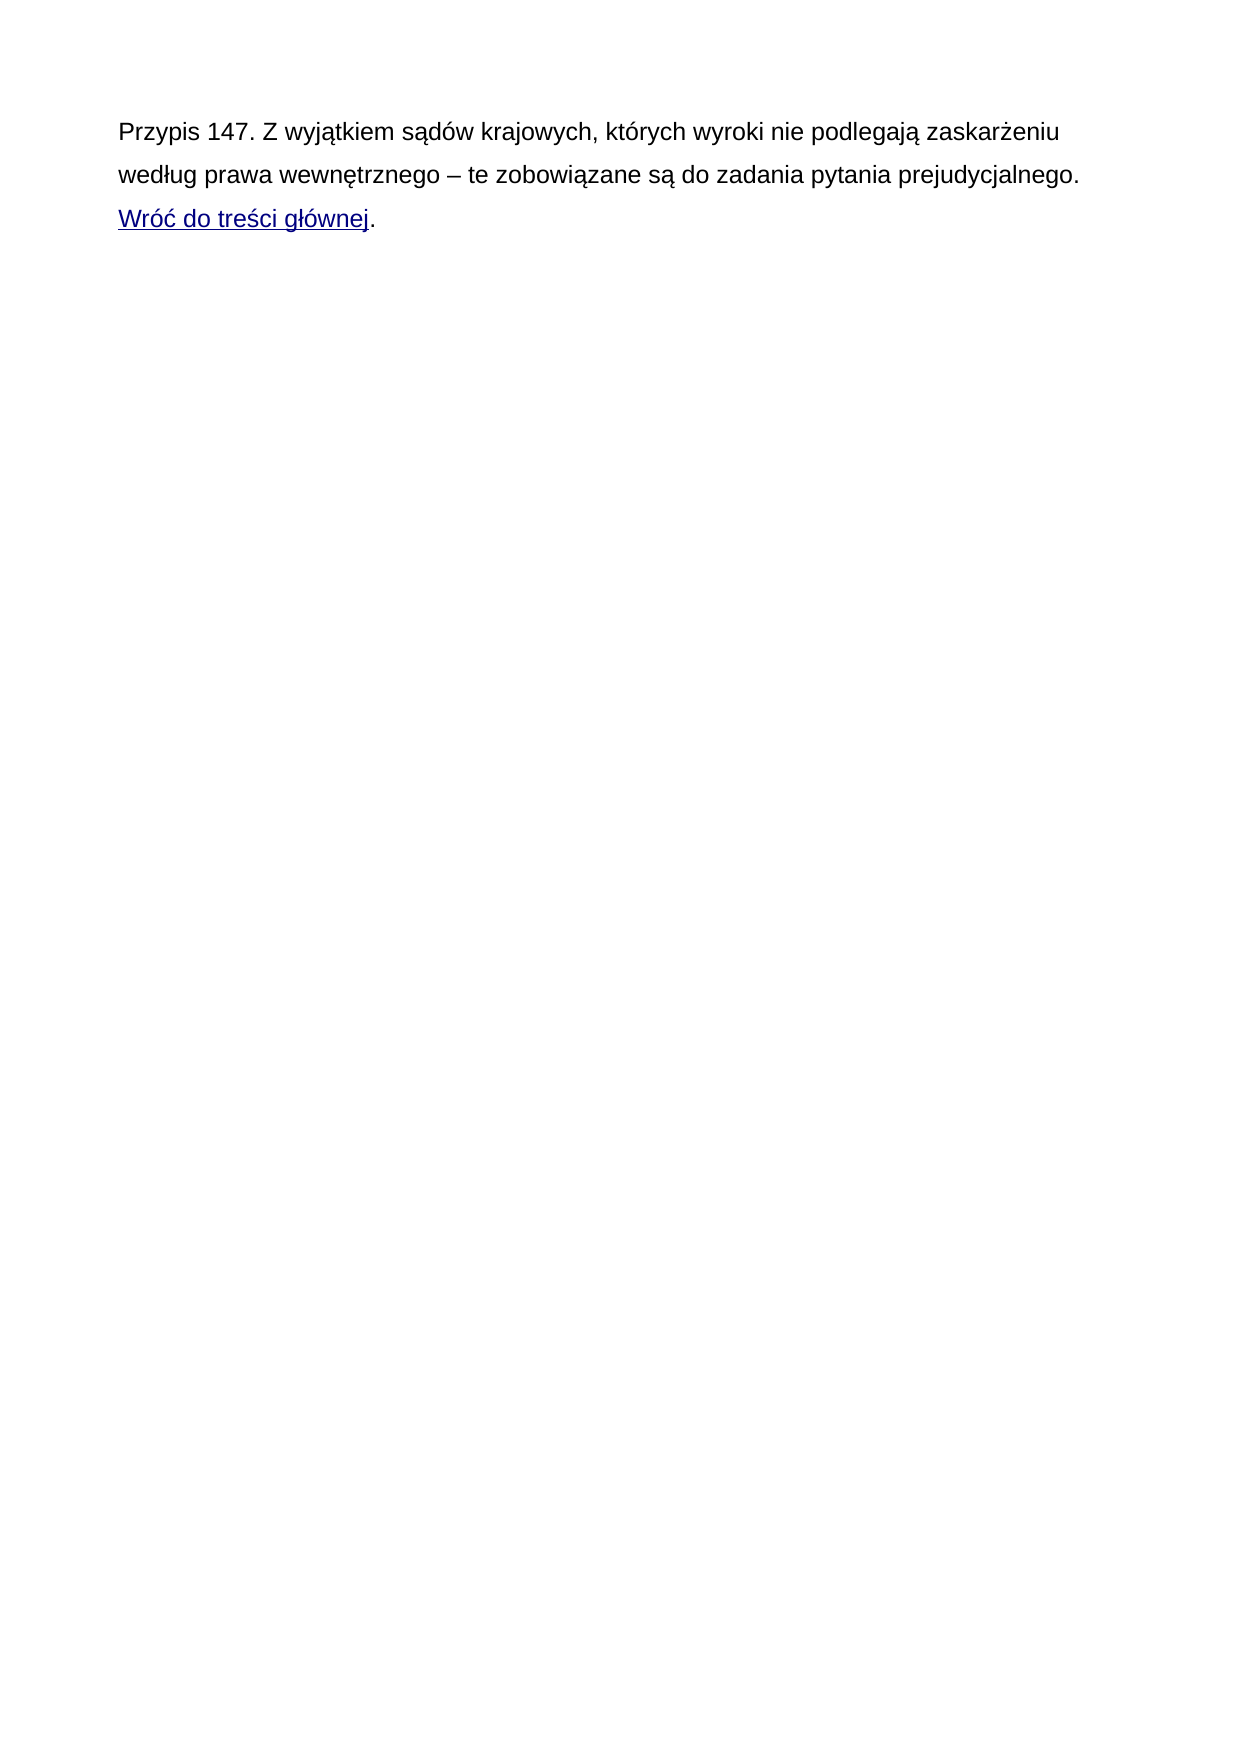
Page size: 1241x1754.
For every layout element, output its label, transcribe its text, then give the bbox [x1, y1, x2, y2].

text Przypis 147. Z wyjątkiem sądów krajowych, których wyroki nie podlegają zaskarżeniu według prawa wewnętrznego – te zobowiązane są do zadania pytania prejudycjalnego. Wróć do treści głównej. [118, 117, 1122, 232]
